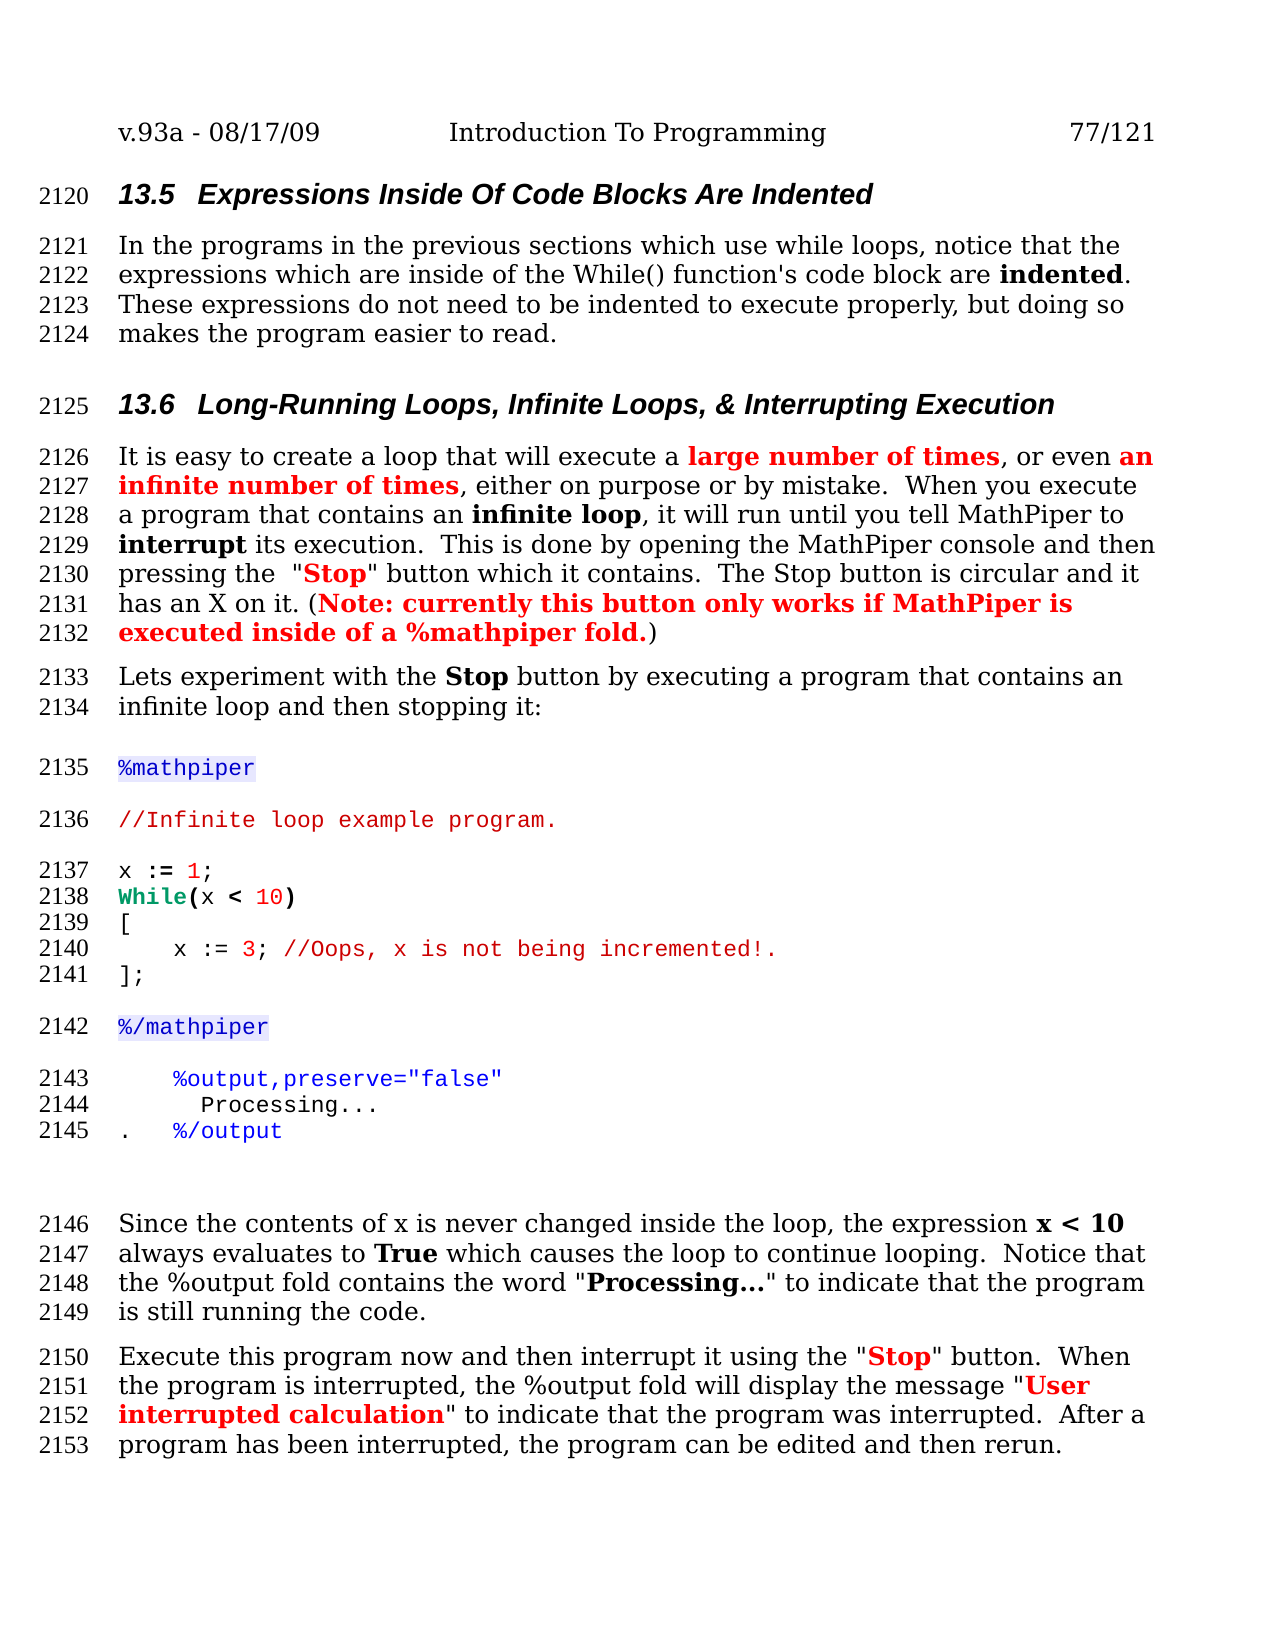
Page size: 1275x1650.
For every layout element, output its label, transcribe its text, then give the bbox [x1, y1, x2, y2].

subtitle Expressions Inside Of Code Blocks Are Indented [118, 177, 1157, 210]
subtitle Long-Running Loops, Infinite Loops, & Interrupting Execution [118, 387, 1157, 421]
text %/mathpiper [118, 1015, 1157, 1041]
text //Infinite loop example program. [118, 808, 1157, 834]
text Lets experiment with the Stop button by executing a program that contains an infinite loop and then stopping it: [118, 662, 1157, 721]
text ]; [118, 963, 1157, 989]
text In the programs in the previous sections which use while loops, notice that the expressions which are inside of the While() function's code block are indented. These expressions do not need to be indented to execute properly, but doing so makes the program easier to read. [118, 231, 1157, 348]
text %output,preserve="false" [118, 1067, 1157, 1093]
text Execute this program now and then interrupt it using the "Stop" button. When the program is interrupted, the %output fold will display the message "User interrupted calculation" to indicate that the program was interrupted. After a program has been interrupted, the program can be edited and then rerun. [118, 1342, 1157, 1459]
text It is easy to create a loop that will execute a large number of times, or even an infinite number of times, either on purpose or by mistake. When you execute a program that contains an infinite loop, it will run until you tell MathPiper to interrupt its execution. This is done by opening the MathPiper console and then pressing the "Stop" button which it contains. The Stop button is circular and it has an X on it. (Note: currently this button only works if MathPiper is executed inside of a %mathpiper fold.) [118, 442, 1157, 647]
text [ [118, 912, 1157, 938]
text x := 3; //Oops, x is not being incremented!. [118, 938, 1157, 963]
text Since the contents of x is never changed inside the loop, the expression x < 10 always evaluates to True which causes the loop to continue looping. Notice that the %output fold contains the word "Processing..." to indicate that the program is still running the code. [118, 1209, 1157, 1327]
text x := 1; [118, 860, 1157, 886]
text %mathpiper [118, 756, 1157, 782]
text Processing... [118, 1093, 1157, 1119]
text While(x < 10) [118, 886, 1157, 912]
text . %/output [118, 1119, 1157, 1145]
